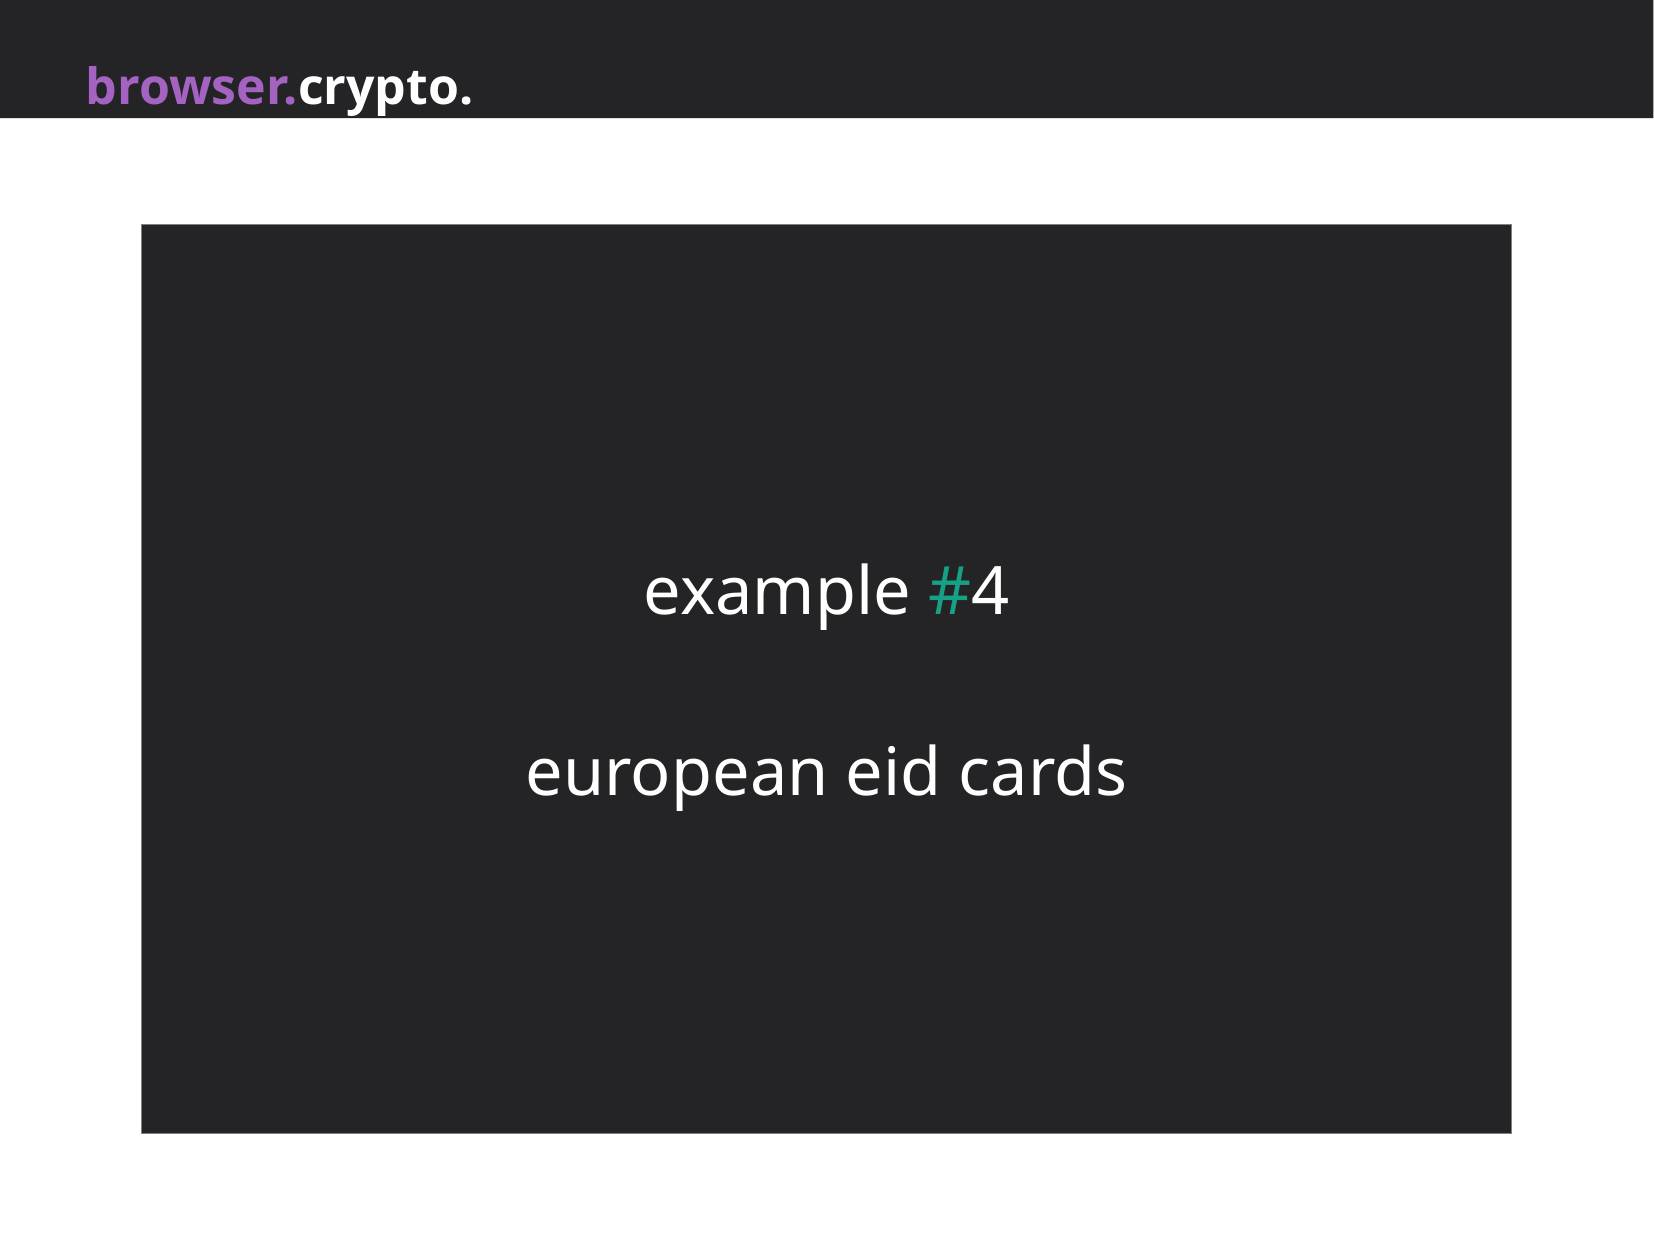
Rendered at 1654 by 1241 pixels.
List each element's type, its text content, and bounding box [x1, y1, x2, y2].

text_box [0, 0, 1654, 119]
text_box example #4 european eid cards [141, 224, 1512, 1134]
text_box [165, 531, 1441, 1087]
text_box browser.crypto. [70, 43, 567, 119]
